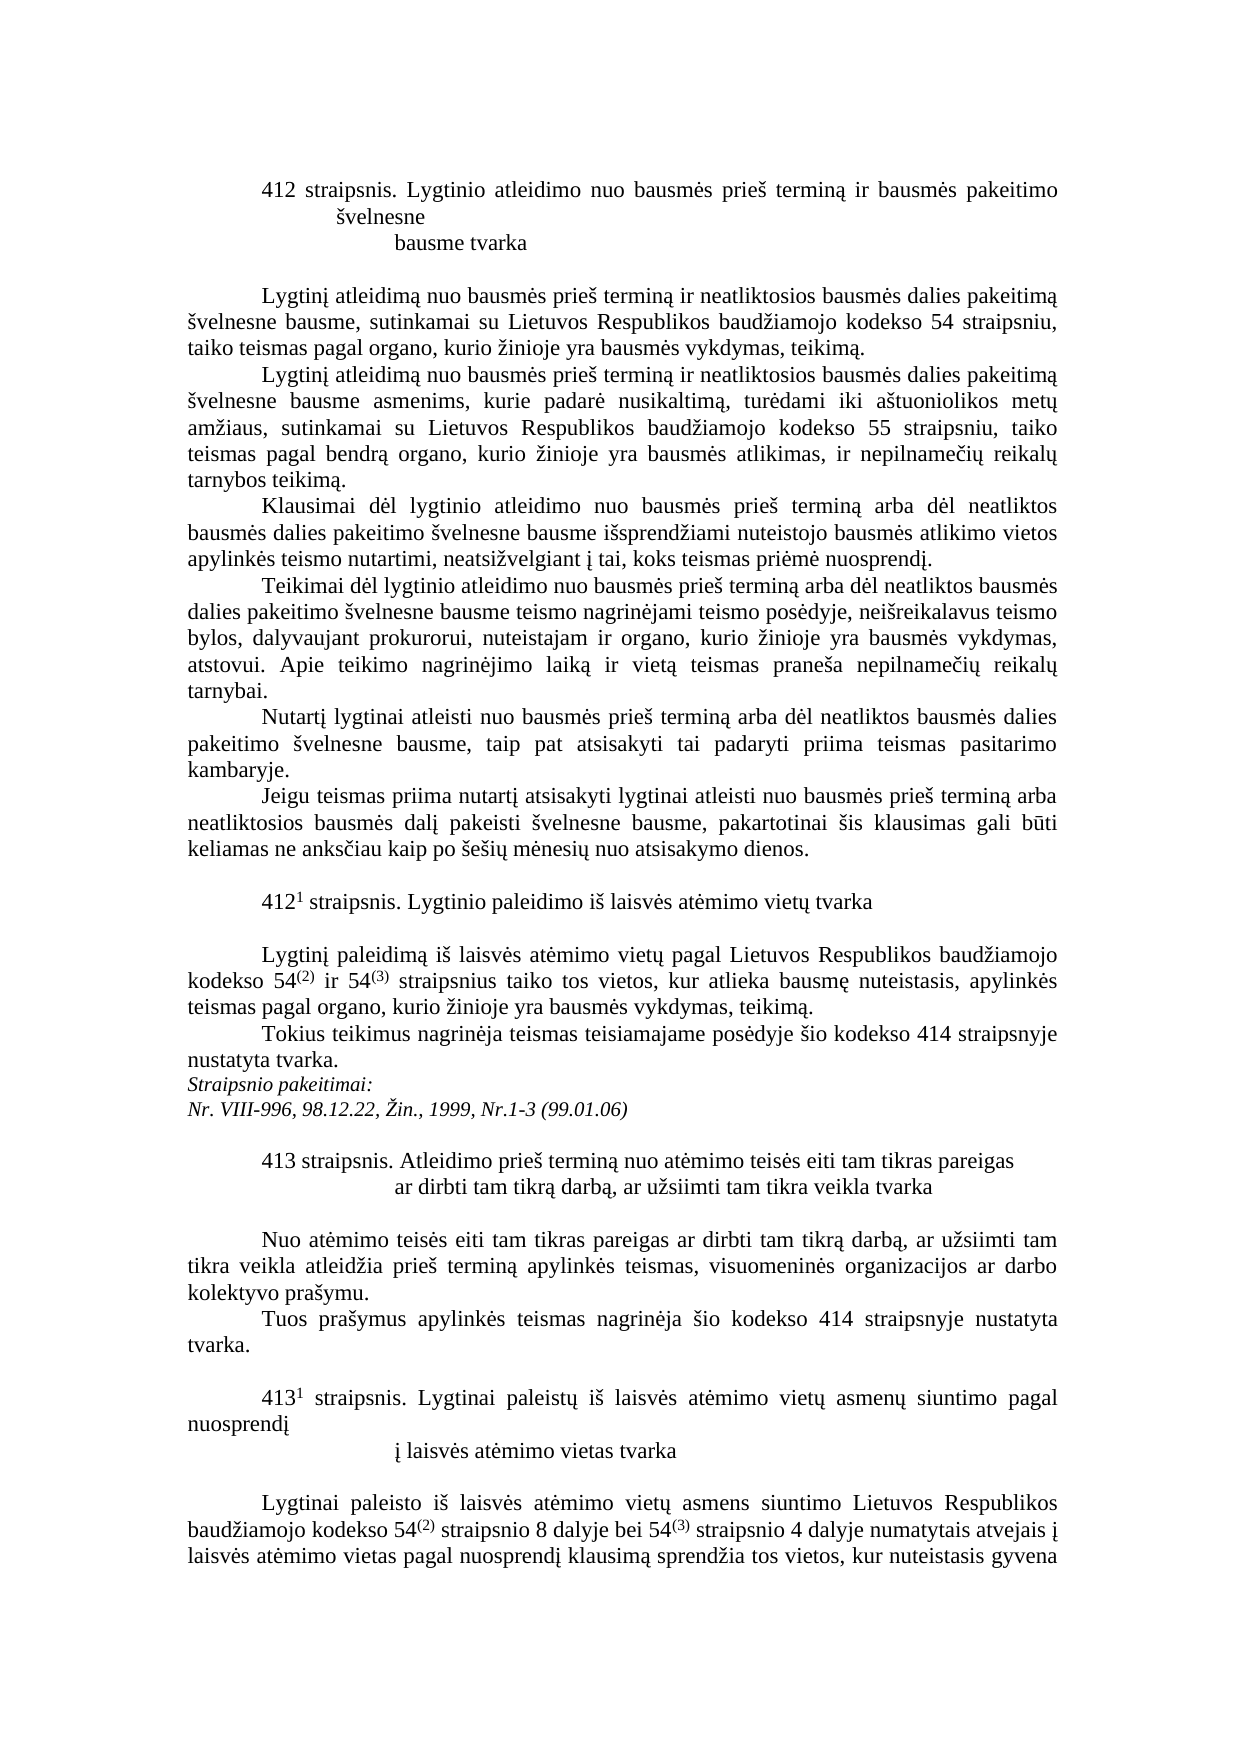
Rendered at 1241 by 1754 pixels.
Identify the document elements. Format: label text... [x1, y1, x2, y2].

text Klausimai dėl lygtinio atleidimo nuo bausmės prieš terminą arba dėl neatliktos bausmės dalies pakeitimo švelnesne bausme išsprendžiami nuteistojo bausmės atlikimo vietos apylinkės teismo nutartimi, neatsižvelgiant į tai, koks teismas priėmė nuosprendį. [187, 493, 1059, 572]
text Lygtinį paleidimą iš laisvės atėmimo vietų pagal Lietuvos Respublikos baudžiamojo kodekso 54(2) ir 54(3) straipsnius taiko tos vietos, kur atlieka bausmę nuteistasis, apylinkės teismas pagal organo, kurio žinioje yra bausmės vykdymas, teikimą. [187, 941, 1059, 1020]
text 4131 straipsnis. Lygtinai paleistų iš laisvės atėmimo vietų asmenų siuntimo pagal nuosprendį [187, 1384, 1059, 1437]
text Teikimai dėl lygtinio atleidimo nuo bausmės prieš terminą arba dėl neatliktos bausmės dalies pakeitimo švelnesne bausme teismo nagrinėjami teismo posėdyje, neišreikalavus teismo bylos, dalyvaujant prokurorui, nuteistajam ir organo, kurio žinioje yra bausmės vykdymas, atstovui. Apie teikimo nagrinėjimo laiką ir vietą teismas praneša nepilnamečių reikalų tarnybai. [187, 572, 1059, 703]
text 412 straipsnis. Lygtinio atleidimo nuo bausmės prieš terminą ir bausmės pakeitimo švelnesne [261, 176, 1059, 229]
text Nutartį lygtinai atleisti nuo bausmės prieš terminą arba dėl neatliktos bausmės dalies pakeitimo švelnesne bausme, taip pat atsisakyti tai padaryti priima teismas pasitarimo kambaryje. [187, 703, 1059, 782]
text Lygtinį atleidimą nuo bausmės prieš terminą ir neatliktosios bausmės dalies pakeitimą švelnesne bausme, sutinkamai su Lietuvos Respublikos baudžiamojo kodekso 54 straipsniu, taiko teismas pagal organo, kurio žinioje yra bausmės vykdymas, teikimą. [187, 282, 1059, 361]
text Jeigu teismas priima nutartį atsisakyti lygtinai atleisti nuo bausmės prieš terminą arba neatliktosios bausmės dalį pakeisti švelnesne bausme, pakartotinai šis klausimas gali būti keliamas ne anksčiau kaip po šešių mėnesių nuo atsisakymo dienos. [187, 782, 1059, 862]
text Lygtinai paleisto iš laisvės atėmimo vietų asmens siuntimo Lietuvos Respublikos baudžiamojo kodekso 54(2) straipsnio 8 dalyje bei 54(3) straipsnio 4 dalyje numatytais atvejais į laisvės atėmimo vietas pagal nuosprendį klausimą sprendžia tos vietos, kur nuteistasis gyvena [187, 1489, 1059, 1568]
text bausme tvarka [336, 229, 1059, 255]
text Tuos prašymus apylinkės teismas nagrinėja šio kodekso 414 straipsnyje nustatyta tvarka. [187, 1305, 1059, 1358]
text Straipsnio pakeitimai: [187, 1072, 1059, 1096]
text 4121 straipsnis. Lygtinio paleidimo iš laisvės atėmimo vietų tvarka [187, 888, 1059, 914]
text ar dirbti tam tikrą darbą, ar užsiimti tam tikra veikla tvarka [187, 1173, 1059, 1199]
text 413 straipsnis. Atleidimo prieš terminą nuo atėmimo teisės eiti tam tikras pareigas [187, 1147, 1059, 1173]
text Lygtinį atleidimą nuo bausmės prieš terminą ir neatliktosios bausmės dalies pakeitimą švelnesne bausme asmenims, kurie padarė nusikaltimą, turėdami iki aštuoniolikos metų amžiaus, sutinkamai su Lietuvos Respublikos baudžiamojo kodekso 55 straipsniu, taiko teismas pagal bendrą organo, kurio žinioje yra bausmės atlikimas, ir nepilnamečių reikalų tarnybos teikimą. [187, 361, 1059, 493]
text Tokius teikimus nagrinėja teismas teisiamajame posėdyje šio kodekso 414 straipsnyje nustatyta tvarka. [187, 1020, 1059, 1072]
text Nuo atėmimo teisės eiti tam tikras pareigas ar dirbti tam tikrą darbą, ar užsiimti tam tikra veikla atleidžia prieš terminą apylinkės teismas, visuomeninės organizacijos ar darbo kolektyvo prašymu. [187, 1226, 1059, 1305]
text Nr. VIII-996, 98.12.22, Žin., 1999, Nr.1-3 (99.01.06) [187, 1096, 1059, 1121]
text į laisvės atėmimo vietas tvarka [187, 1437, 1059, 1463]
